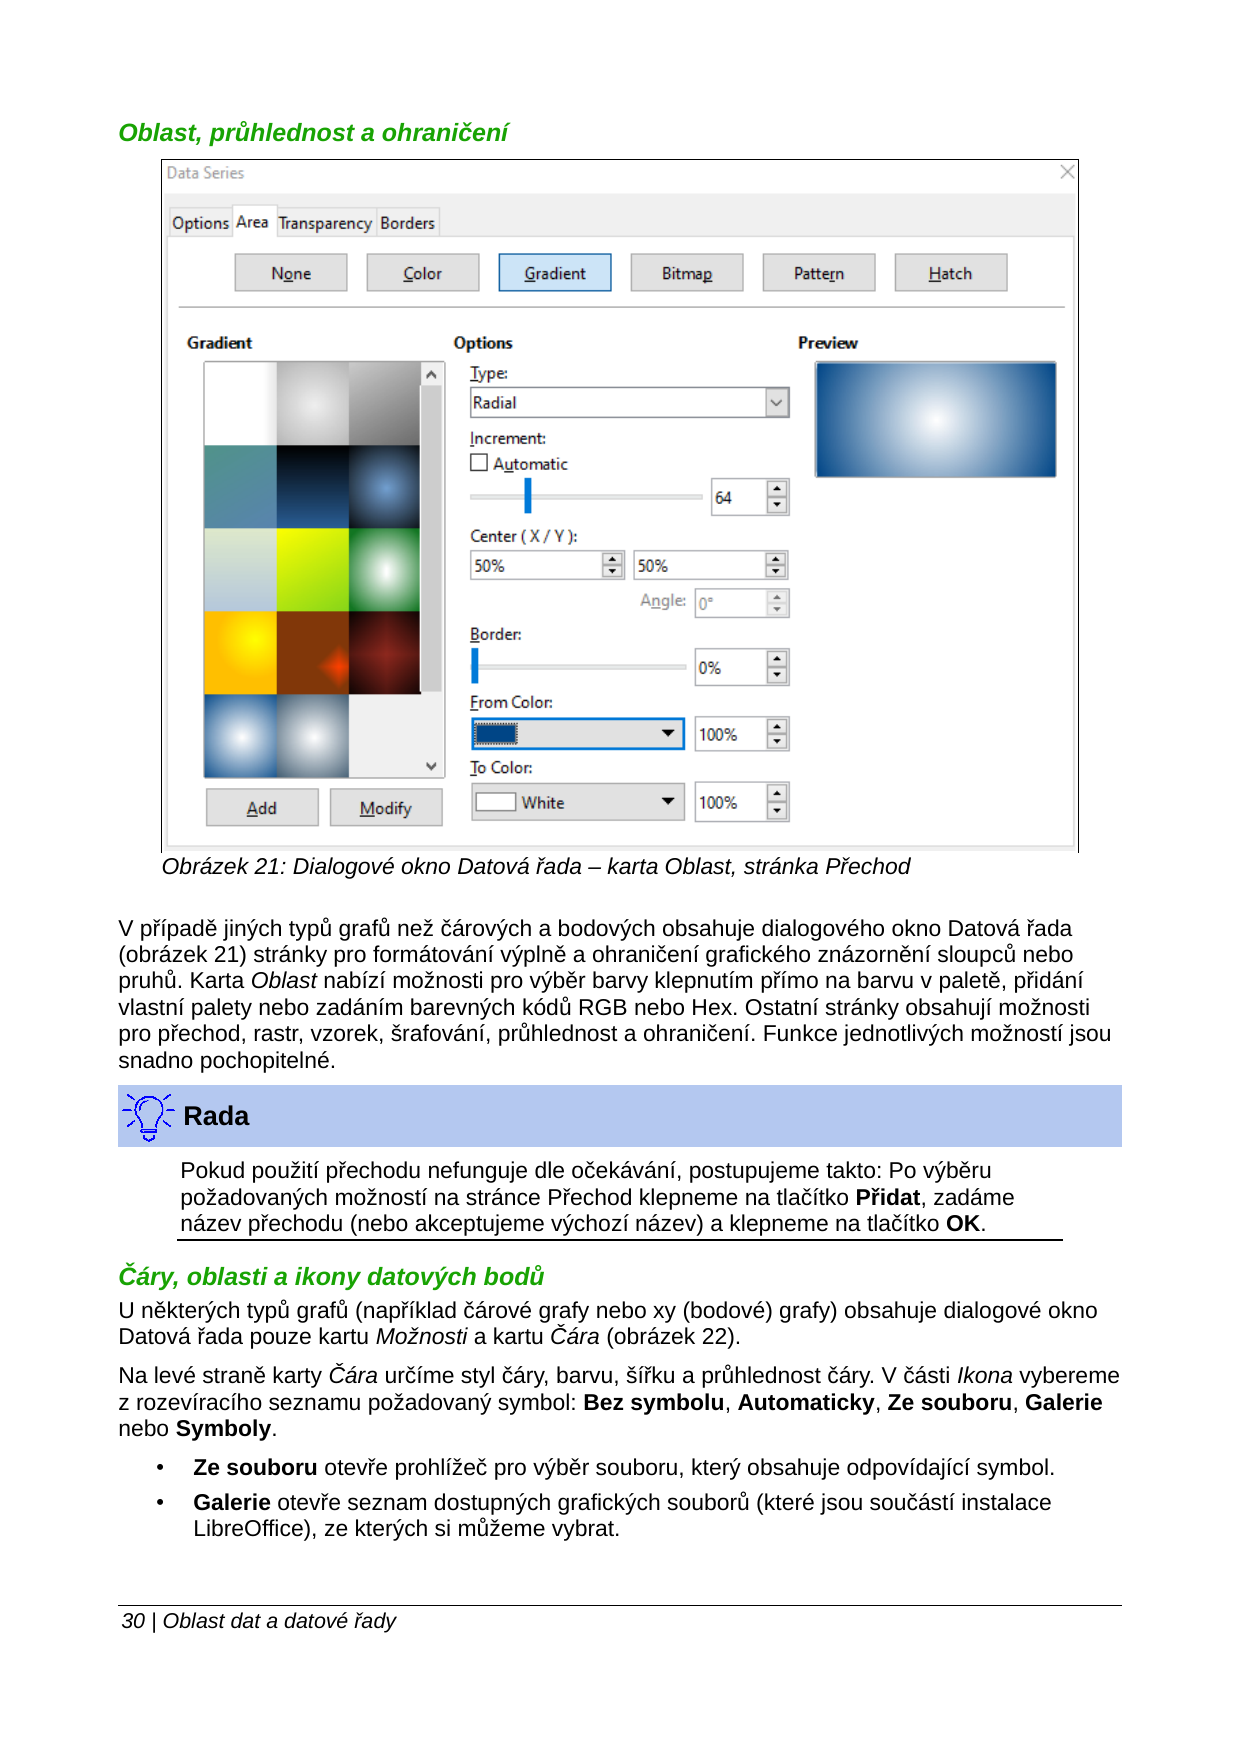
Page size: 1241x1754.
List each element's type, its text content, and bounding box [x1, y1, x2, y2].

subtitle Oblast, průhlednost a ohraničení [118, 118, 1122, 147]
picture [164, 161, 1076, 851]
subtitle Čáry, oblasti a ikony datových bodů [118, 1262, 1122, 1291]
text Pokud použití přechodu nefunguje dle očekávání, postupujeme takto: Po výběru požadovaných možností na stránce Přechod klepneme na tlačítko Přidat, zadáme název přechodu (nebo akceptujeme výchozí název) a klepneme na tlačítko OK. [177, 1154, 1063, 1239]
picture [119, 1086, 179, 1146]
subtitle Rada [118, 1085, 1122, 1147]
list Ze souboru otevře prohlížeč pro výběr souboru, který obsahuje odpovídající symbol. [156, 1454, 1122, 1480]
text Na levé straně karty Čára určíme styl čáry, barvu, šířku a průhlednost čáry. V části Ikona vybereme z rozevíracího seznamu požadovaný symbol: Bez symbolu, Automaticky, Ze souboru, Galerie nebo Symboly. [118, 1362, 1122, 1441]
list Galerie otevře seznam dostupných grafických souborů (které jsou součástí instalace LibreOffice), ze kterých si můžeme vybrat. [156, 1489, 1122, 1542]
text V případě jiných typů grafů než čárových a bodových obsahuje dialogového okno Datová řada (obrázek 21) stránky pro formátování výplně a ohraničení grafického znázornění sloupců nebo pruhů. Karta Oblast nabízí možnosti pro výběr barvy klepnutím přímo na barvu v paletě, přidání vlastní palety nebo zadáním barevných kódů RGB nebo Hex. Ostatní stránky obsahují možnosti pro přechod, rastr, vzorek, šrafování, průhlednost a ohraničení. Funkce jednotlivých možností jsou snadno pochopitelné. [118, 915, 1122, 1073]
text U některých typů grafů (například čárové grafy nebo xy (bodové) grafy) obsahuje dialogové okno Datová řada pouze kartu Možnosti a kartu Čára (obrázek 22). [118, 1297, 1122, 1350]
text Obrázek 21: Dialogové okno Datová řada – karta Oblast, stránka Přechod [161, 851, 1079, 879]
